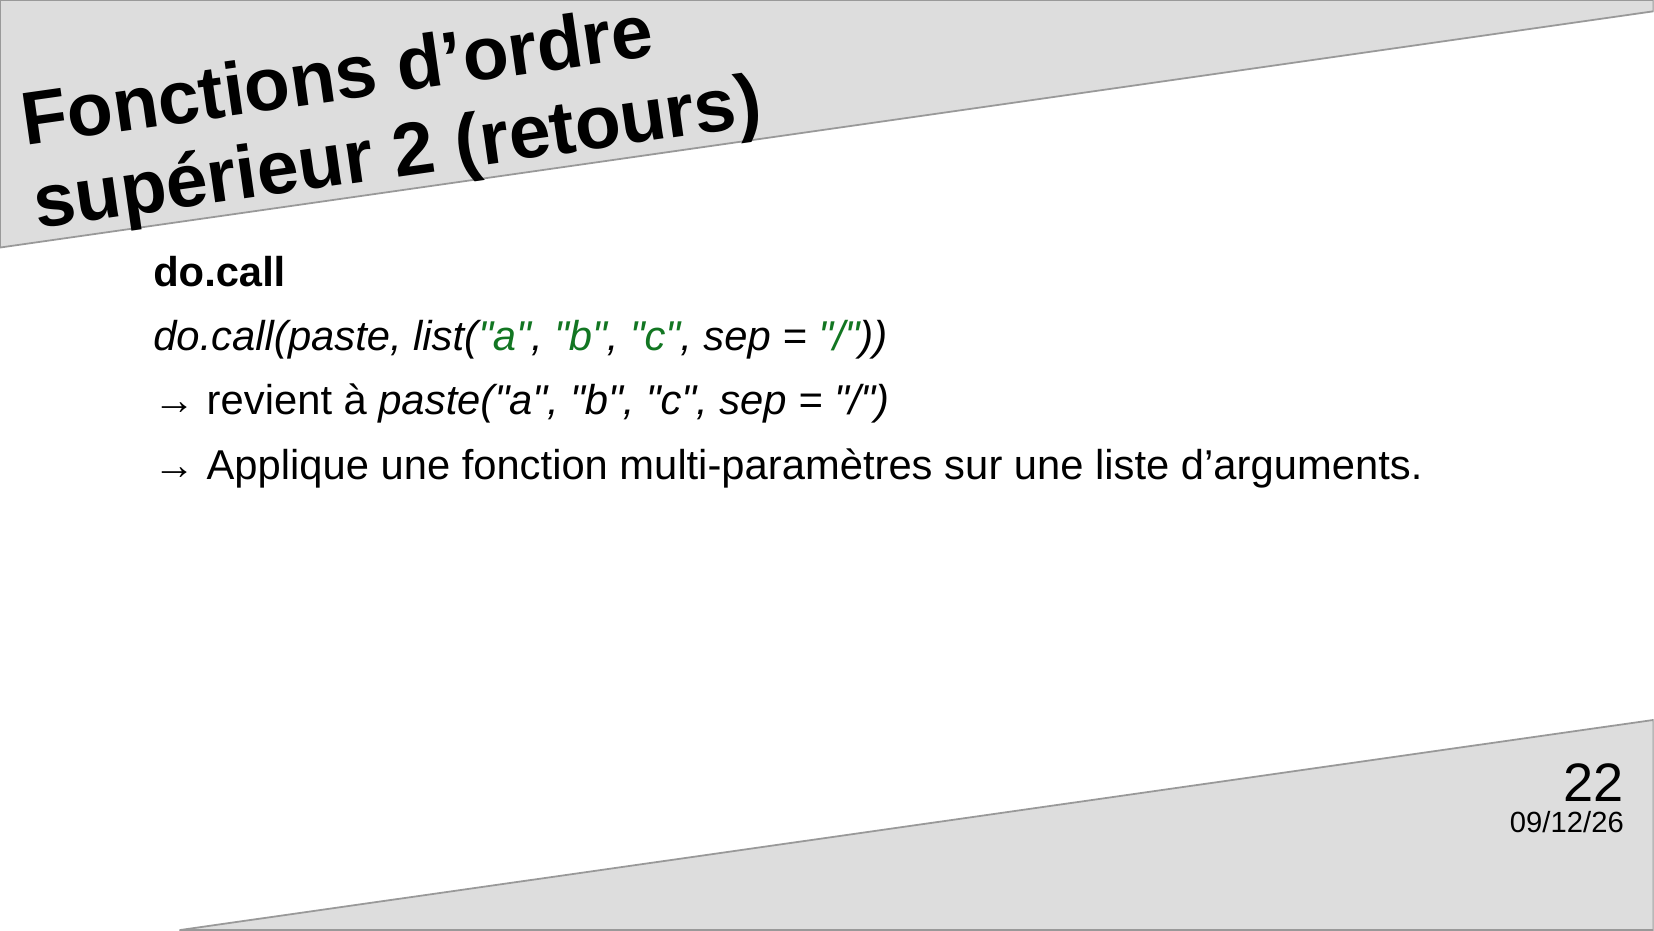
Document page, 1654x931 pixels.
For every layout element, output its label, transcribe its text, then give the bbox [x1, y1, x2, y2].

list do.call do.call(paste, list("a", "b", "c", sep = "/")) → revient à paste("a", "b", "c", sep = "/") → Applique une fonction multi-paramètres sur une liste d’arguments. [82, 248, 1538, 789]
title Fonctions d’ordre supérieur 2 (retours) [16, 0, 1502, 245]
